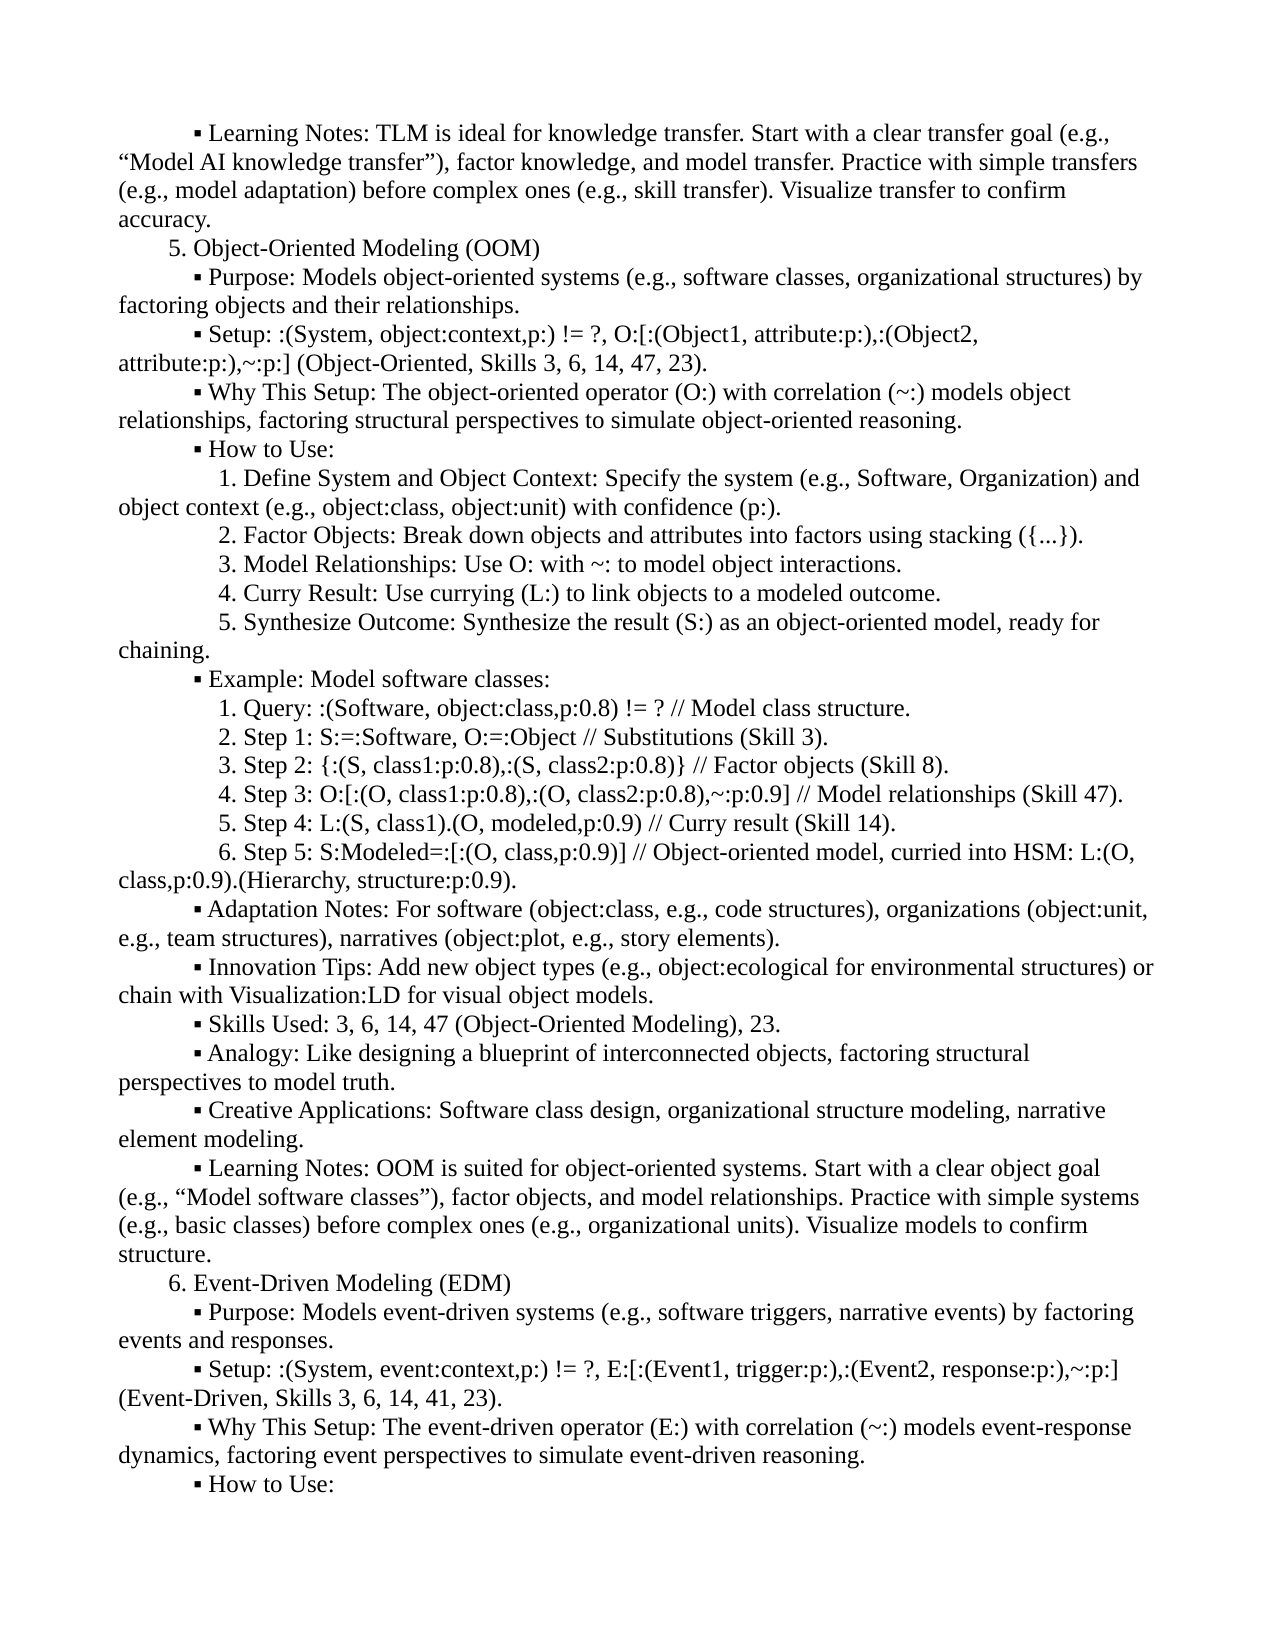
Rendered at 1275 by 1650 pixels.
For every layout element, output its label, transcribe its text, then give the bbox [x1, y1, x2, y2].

text ▪ Why This Setup: The object-oriented operator (O:) with correlation (~:) models object relationships, factoring structural perspectives to simulate object-oriented reasoning. [118, 377, 1157, 434]
text ▪ Setup: :(System, object:context,p:) != ?, O:[:(Object1, attribute:p:),:(Object2, attribute:p:),~:p:] (Object-Oriented, Skills 3, 6, 14, 47, 23). [118, 319, 1157, 377]
text ▪ Setup: :(System, event:context,p:) != ?, E:[:(Event1, trigger:p:),:(Event2, response:p:),~:p:] (Event-Driven, Skills 3, 6, 14, 41, 23). [118, 1354, 1157, 1412]
text ▪ Skills Used: 3, 6, 14, 47 (Object-Oriented Modeling), 23. [118, 1009, 1157, 1038]
text 5. Step 4: L:(S, class1).(O, modeled,p:0.9) // Curry result (Skill 14). [118, 808, 1157, 837]
text ▪ Purpose: Models event-driven systems (e.g., software triggers, narrative events) by factoring events and responses. [118, 1297, 1157, 1354]
text ▪ Creative Applications: Software class design, organizational structure modeling, narrative element modeling. [118, 1096, 1157, 1153]
text 1. Query: :(Software, object:class,p:0.8) != ? // Model class structure. [118, 693, 1157, 722]
text 3. Step 2: {:(S, class1:p:0.8),:(S, class2:p:0.8)} // Factor objects (Skill 8). [118, 751, 1157, 779]
text 5. Synthesize Outcome: Synthesize the result (S:) as an object-oriented model, ready for chaining. [118, 607, 1157, 664]
text 2. Factor Objects: Break down objects and attributes into factors using stacking ({...}). [118, 521, 1157, 549]
text ▪ Analogy: Like designing a blueprint of interconnected objects, factoring structural perspectives to model truth. [118, 1038, 1157, 1096]
text ▪ Purpose: Models object-oriented systems (e.g., software classes, organizational structures) by factoring objects and their relationships. [118, 262, 1157, 319]
text 3. Model Relationships: Use O: with ~: to model object interactions. [118, 549, 1157, 578]
text 4. Curry Result: Use currying (L:) to link objects to a modeled outcome. [118, 578, 1157, 607]
text ▪ Why This Setup: The event-driven operator (E:) with correlation (~:) models event-response dynamics, factoring event perspectives to simulate event-driven reasoning. [118, 1412, 1157, 1469]
text 1. Define System and Object Context: Specify the system (e.g., Software, Organization) and object context (e.g., object:class, object:unit) with confidence (p:). [118, 463, 1157, 521]
text 5. Object-Oriented Modeling (OOM) [118, 233, 1157, 262]
text ▪ Learning Notes: OOM is suited for object-oriented systems. Start with a clear object goal (e.g., “Model software classes”), factor objects, and model relationships. Practice with simple systems (e.g., basic classes) before complex ones (e.g., organizational units). Visualize models to confirm structure. [118, 1153, 1157, 1268]
text ▪ Example: Model software classes: [118, 664, 1157, 693]
text 4. Step 3: O:[:(O, class1:p:0.8),:(O, class2:p:0.8),~:p:0.9] // Model relationships (Skill 47). [118, 779, 1157, 808]
text ▪ How to Use: [118, 1469, 1157, 1498]
text 6. Step 5: S:Modeled=:[:(O, class,p:0.9)] // Object-oriented model, curried into HSM: L:(O, class,p:0.9).(Hierarchy, structure:p:0.9). [118, 837, 1157, 894]
text ▪ Adaptation Notes: For software (object:class, e.g., code structures), organizations (object:unit, e.g., team structures), narratives (object:plot, e.g., story elements). [118, 894, 1157, 952]
text ▪ Innovation Tips: Add new object types (e.g., object:ecological for environmental structures) or chain with Visualization:LD for visual object models. [118, 952, 1157, 1009]
text 2. Step 1: S:=:Software, O:=:Object // Substitutions (Skill 3). [118, 722, 1157, 751]
text 6. Event-Driven Modeling (EDM) [118, 1268, 1157, 1297]
text ▪ How to Use: [118, 434, 1157, 463]
text ▪ Learning Notes: TLM is ideal for knowledge transfer. Start with a clear transfer goal (e.g., “Model AI knowledge transfer”), factor knowledge, and model transfer. Practice with simple transfers (e.g., model adaptation) before complex ones (e.g., skill transfer). Visualize transfer to confirm accuracy. [118, 118, 1157, 233]
